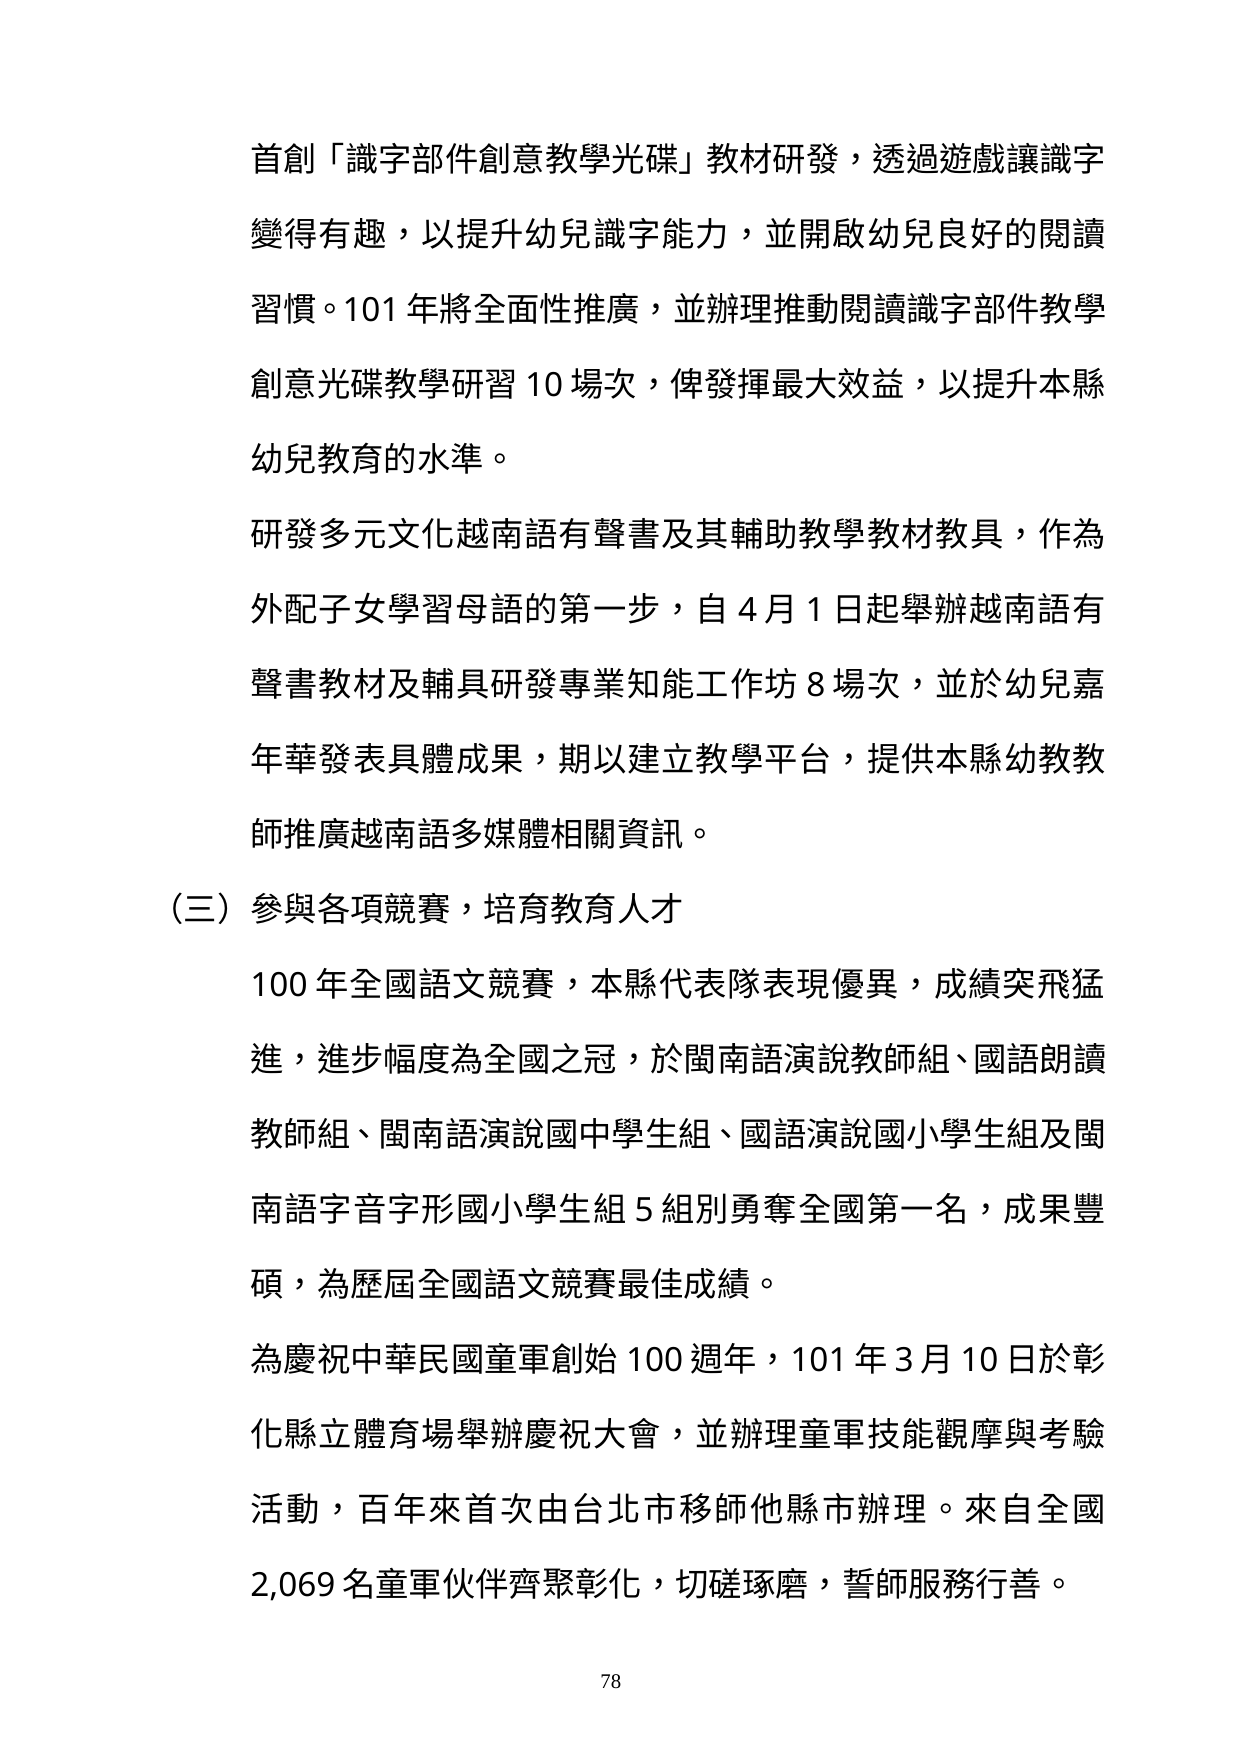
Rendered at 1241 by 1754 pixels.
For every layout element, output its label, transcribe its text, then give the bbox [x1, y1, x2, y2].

text 100年全國語文競賽，本縣代表隊表現優異，成績突飛猛進，進步幅度為全國之冠，於閩南語演說教師組、國語朗讀教師組、閩南語演說國中學生組、國語演說國小學生組及閩南語字音字形國小學生組5組別勇奪全國第一名，成果豐碩，為歷屆全國語文競賽最佳成績。 [250, 945, 1106, 1320]
text 首創「識字部件創意教學光碟」教材研發，透過遊戲讓識字變得有趣，以提升幼兒識字能力，並開啟幼兒良好的閱讀習慣。101年將全面性推廣，並辦理推動閱讀識字部件教學創意光碟教學研習10場次，俾發揮最大效益，以提升本縣幼兒教育的水準。 [250, 120, 1106, 495]
text （三）參與各項競賽，培育教育人才 [150, 870, 1106, 945]
text 為慶祝中華民國童軍創始100週年，101年3月10日於彰化縣立體育場舉辦慶祝大會，並辦理童軍技能觀摩與考驗活動，百年來首次由台北市移師他縣市辦理。來自全國2,069名童軍伙伴齊聚彰化，切磋琢磨，誓師服務行善。 [250, 1320, 1106, 1620]
text 研發多元文化越南語有聲書及其輔助教學教材教具，作為外配子女學習母語的第一步，自4月1日起舉辦越南語有聲書教材及輔具研發專業知能工作坊8場次，並於幼兒嘉年華發表具體成果，期以建立教學平台，提供本縣幼教教師推廣越南語多媒體相關資訊。 [250, 495, 1106, 870]
